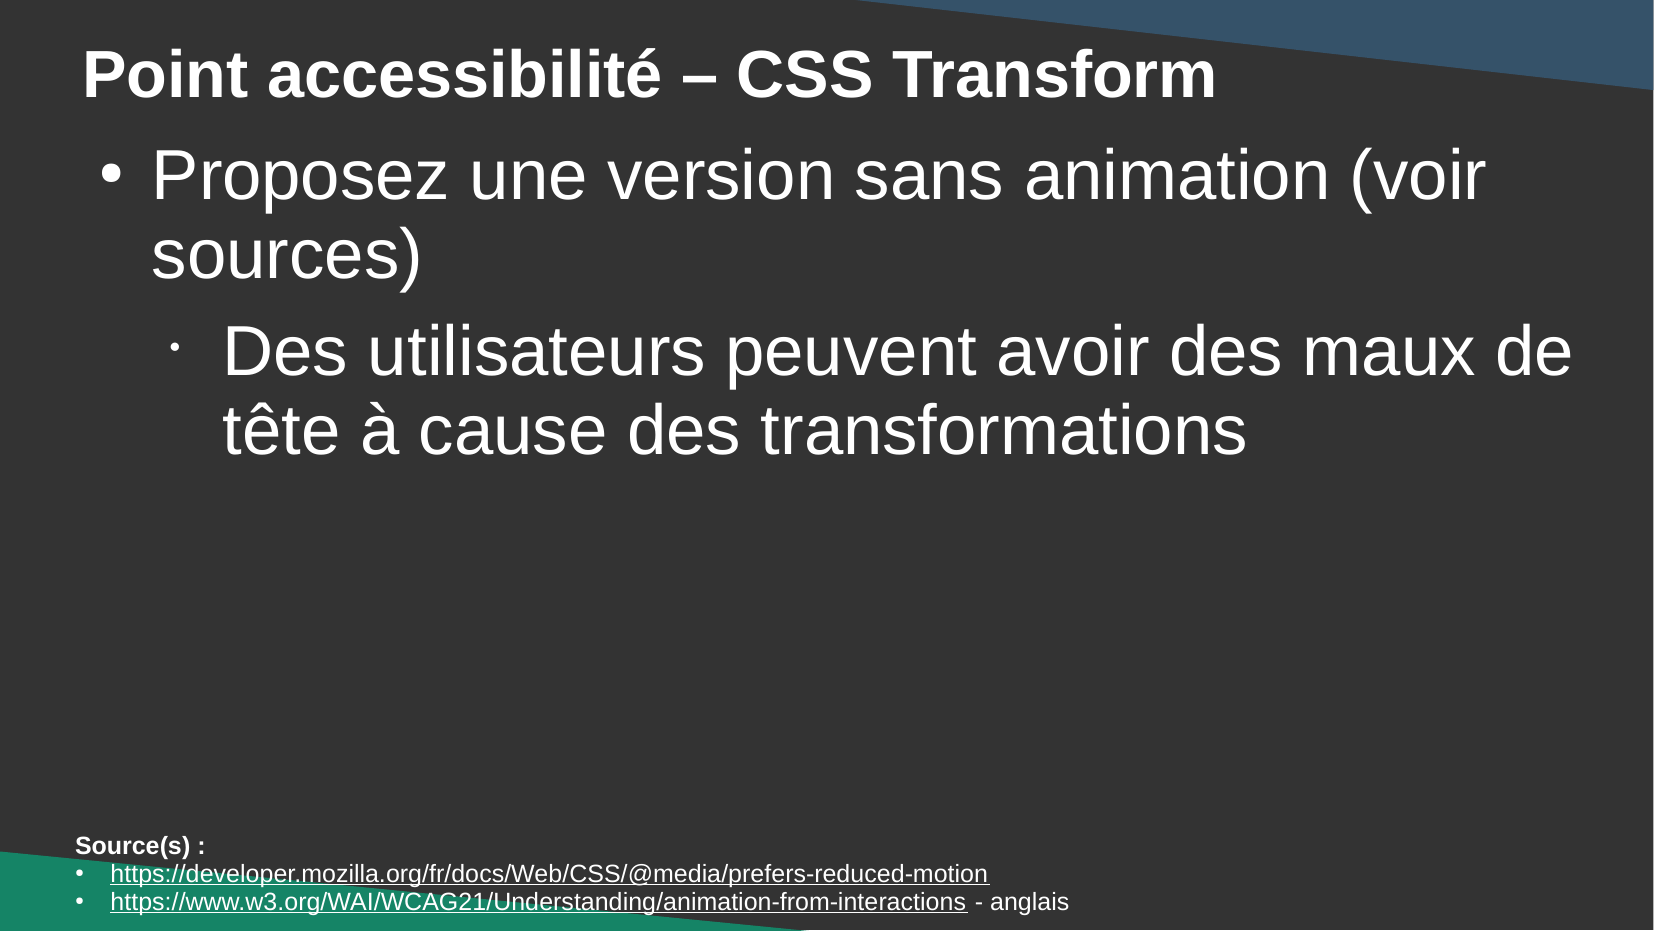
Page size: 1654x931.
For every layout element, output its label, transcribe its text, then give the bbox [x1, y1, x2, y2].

text_box [0, 851, 809, 931]
text_box [855, 0, 1654, 91]
list Proposez une version sans animation (voir sources) Des utilisateurs peuvent avoir des maux de tête à cause des transformations [80, 135, 1605, 721]
text_box Source(s) : https://developer.mozilla.org/fr/docs/Web/CSS/@media/prefers-reduced-motion https://www.w3.org/WAI/WCAG21/Understanding/animation-from-interactions - anglais [60, 824, 1546, 923]
title Point accessibilité – CSS Transform [82, 37, 1571, 122]
